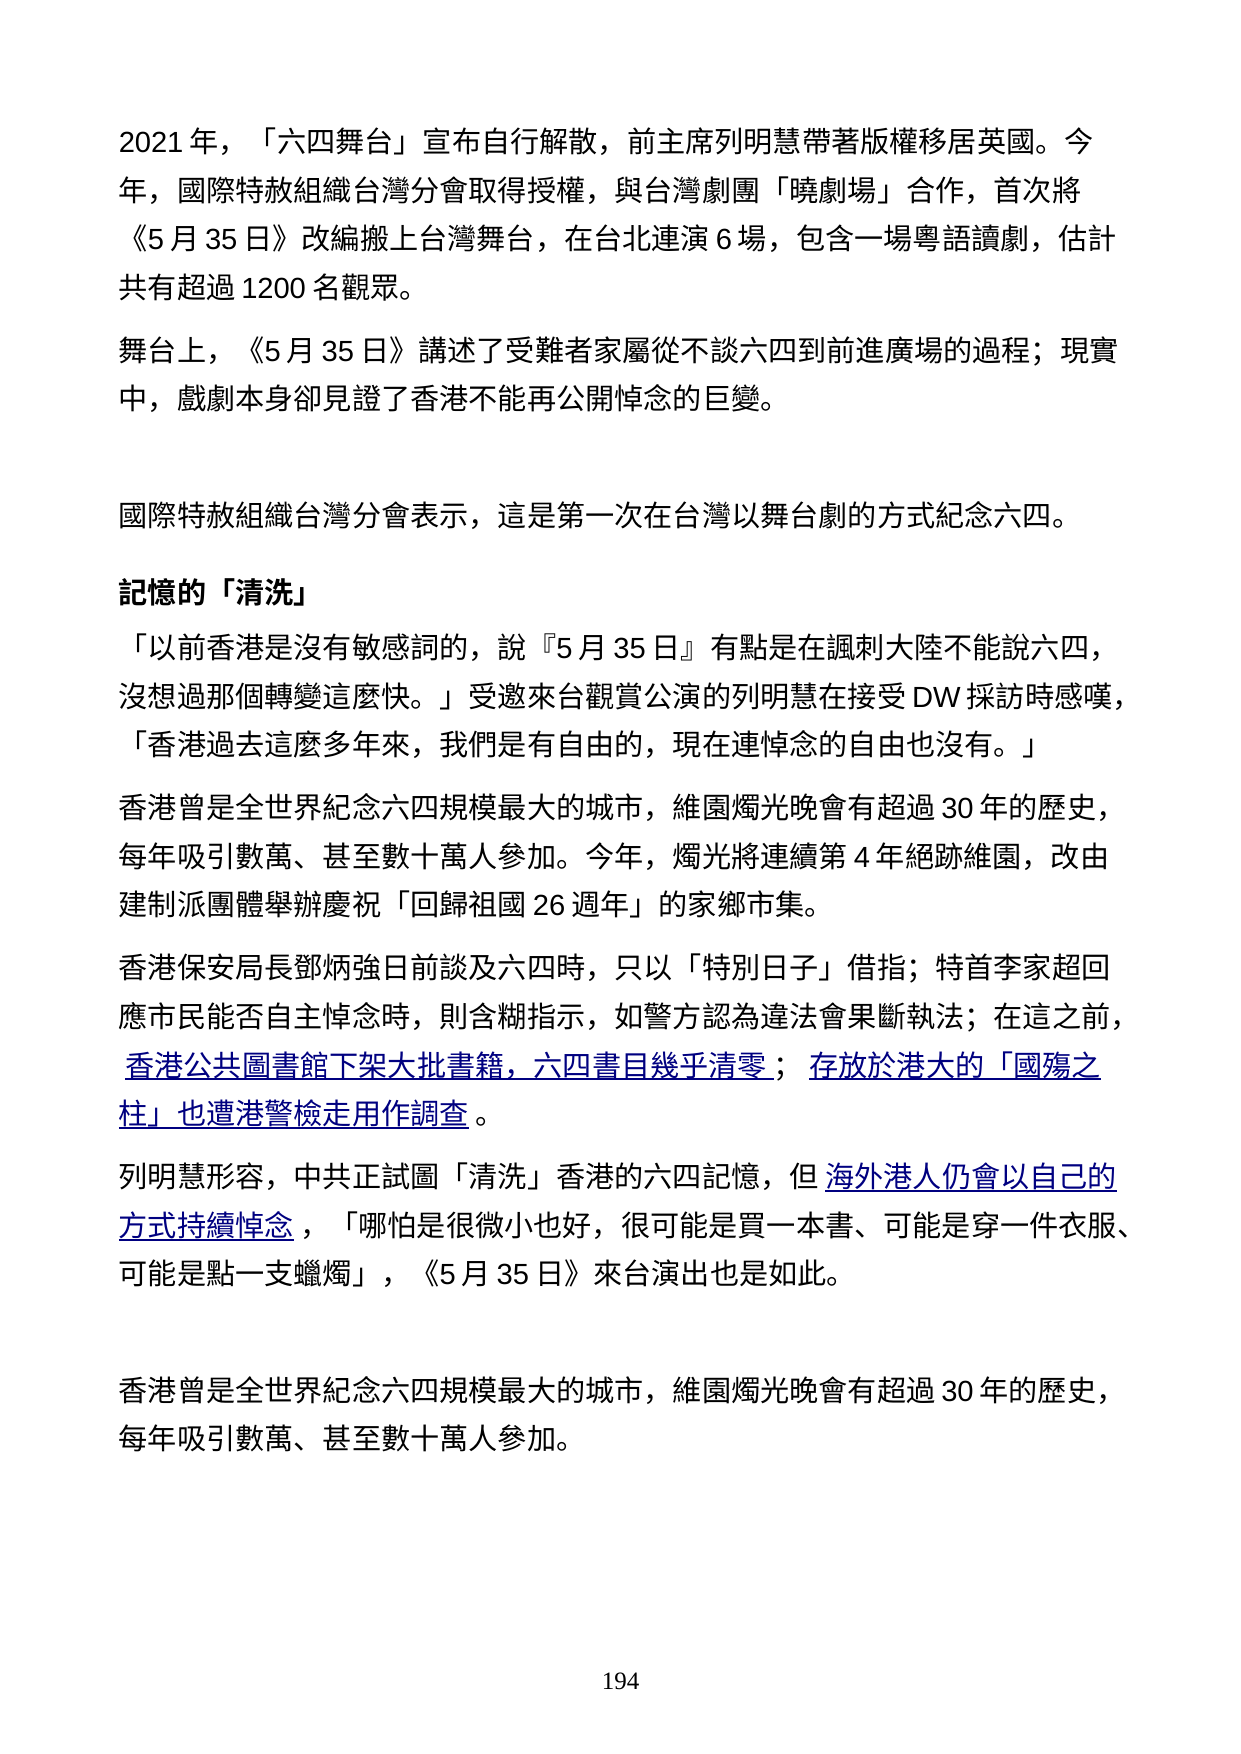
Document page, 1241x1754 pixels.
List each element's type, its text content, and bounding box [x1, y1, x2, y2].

text 舞台上，《5月35日》講述了受難者家屬從不談六四到前進廣場的過程；現實中，戲劇本身卻見證了香港不能再公開悼念的巨變。 [118, 327, 1122, 418]
text 2021年，「六四舞台」宣布自行解散，前主席列明慧帶著版權移居英國。今年，國際特赦組織台灣分會取得授權，與台灣劇團「曉劇場」合作，首次將《5月35日》改編搬上台灣舞台，在台北連演6場，包含一場粵語讀劇，估計共有超過1200名觀眾。 [118, 118, 1122, 306]
text 國際特赦組織台灣分會表示，這是第一次在台灣以舞台劇的方式紀念六四。 [118, 492, 1122, 534]
text 香港曾是全世界紀念六四規模最大的城市，維園燭光晚會有超過30年的歷史，每年吸引數萬、甚至數十萬人參加。 [118, 1367, 1122, 1458]
text 香港保安局長鄧炳強日前談及六四時，只以「特別日子」借指；特首李家超回應市民能否自主悼念時，則含糊指示，如警方認為違法會果斷執法；在這之前， 香港公共圖書館下架大批書籍，六四書目幾乎清零 ； 存放於港大的「國殤之柱」也遭港警檢走用作調查 。 [118, 945, 1122, 1133]
text 香港曾是全世界紀念六四規模最大的城市，維園燭光晚會有超過30年的歷史，每年吸引數萬、甚至數十萬人參加。今年，燭光將連續第4年絕跡維園，改由建制派團體舉辦慶祝「回歸祖國26週年」的家鄉市集。 [118, 785, 1122, 924]
text 列明慧形容，中共正試圖「清洗」香港的六四記憶，但 海外港人仍會以自己的方式持續悼念 ，「哪怕是很微小也好，很可能是買一本書、可能是穿一件衣服、可能是點一支蠟燭」，《5月35日》來台演出也是如此。 [118, 1154, 1122, 1293]
text 「以前香港是沒有敏感詞的，說『5月35日』有點是在諷刺大陸不能說六四，沒想過那個轉變這麼快。」受邀來台觀賞公演的列明慧在接受DW採訪時感嘆，「香港過去這麼多年來，我們是有自由的，現在連悼念的自由也沒有。」 [118, 624, 1122, 764]
subtitle 記憶的「清洗」 [118, 570, 1122, 612]
